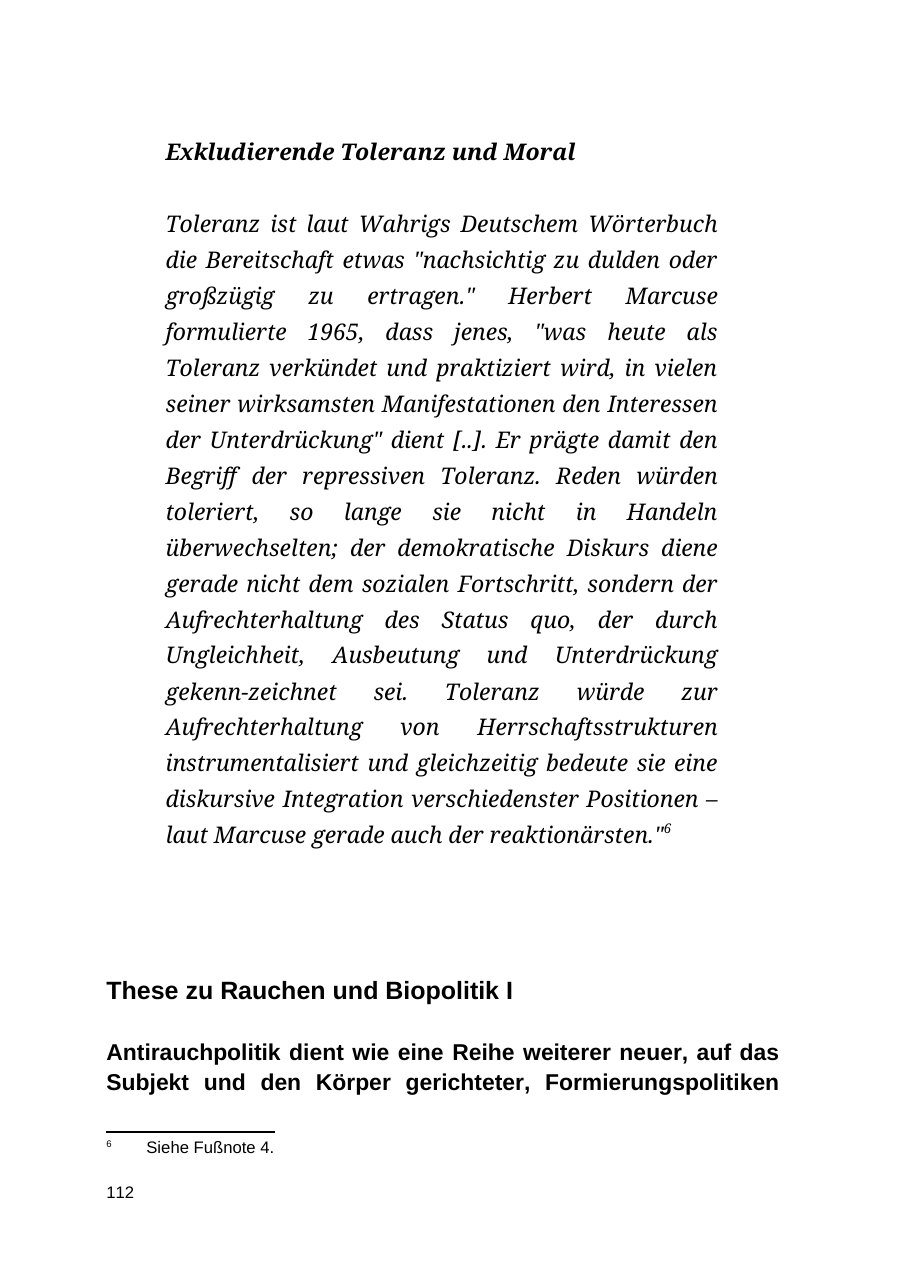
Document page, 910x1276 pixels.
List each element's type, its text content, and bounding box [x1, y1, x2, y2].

text Toleranz ist laut Wahrigs Deutschem Wörterbuch die Bereitschaft etwas "nachsichtig zu dulden oder großzügig zu ertragen." Herbert Marcuse formulierte 1965, dass jenes, "was heute als Toleranz verkündet und praktiziert wird, in vielen seiner wirksamsten Manifestationen den Interessen der Unterdrückung" dient [..]. Er prägte damit den Begriff der repressiven Toleranz. Reden würden toleriert, so lange sie nicht in Handeln überwechselten; der demokratische Diskurs diene gerade nicht dem sozialen Fortschritt, sondern der Aufrechterhaltung des Status quo, der durch Ungleichheit, Ausbeutung und Unterdrückung gekenn-zeichnet sei. Toleranz würde zur Aufrechterhaltung von Herrschaftsstrukturen instrumentalisiert und gleichzeitig bedeute sie eine diskursive Integration verschiedenster Positionen – laut Marcuse gerade auch der reaktionärsten." [165, 208, 721, 850]
text Exkludierende Toleranz und Moral [165, 136, 721, 168]
text Antirauchpolitik dient wie eine Reihe weiterer neuer, auf das Subjekt und den Körper gerichteter, Formierungspolitiken [106, 1039, 779, 1096]
text These zu Rauchen und Biopolitik I [106, 976, 779, 1005]
text Siehe Fußnote 4. [106, 1138, 779, 1157]
